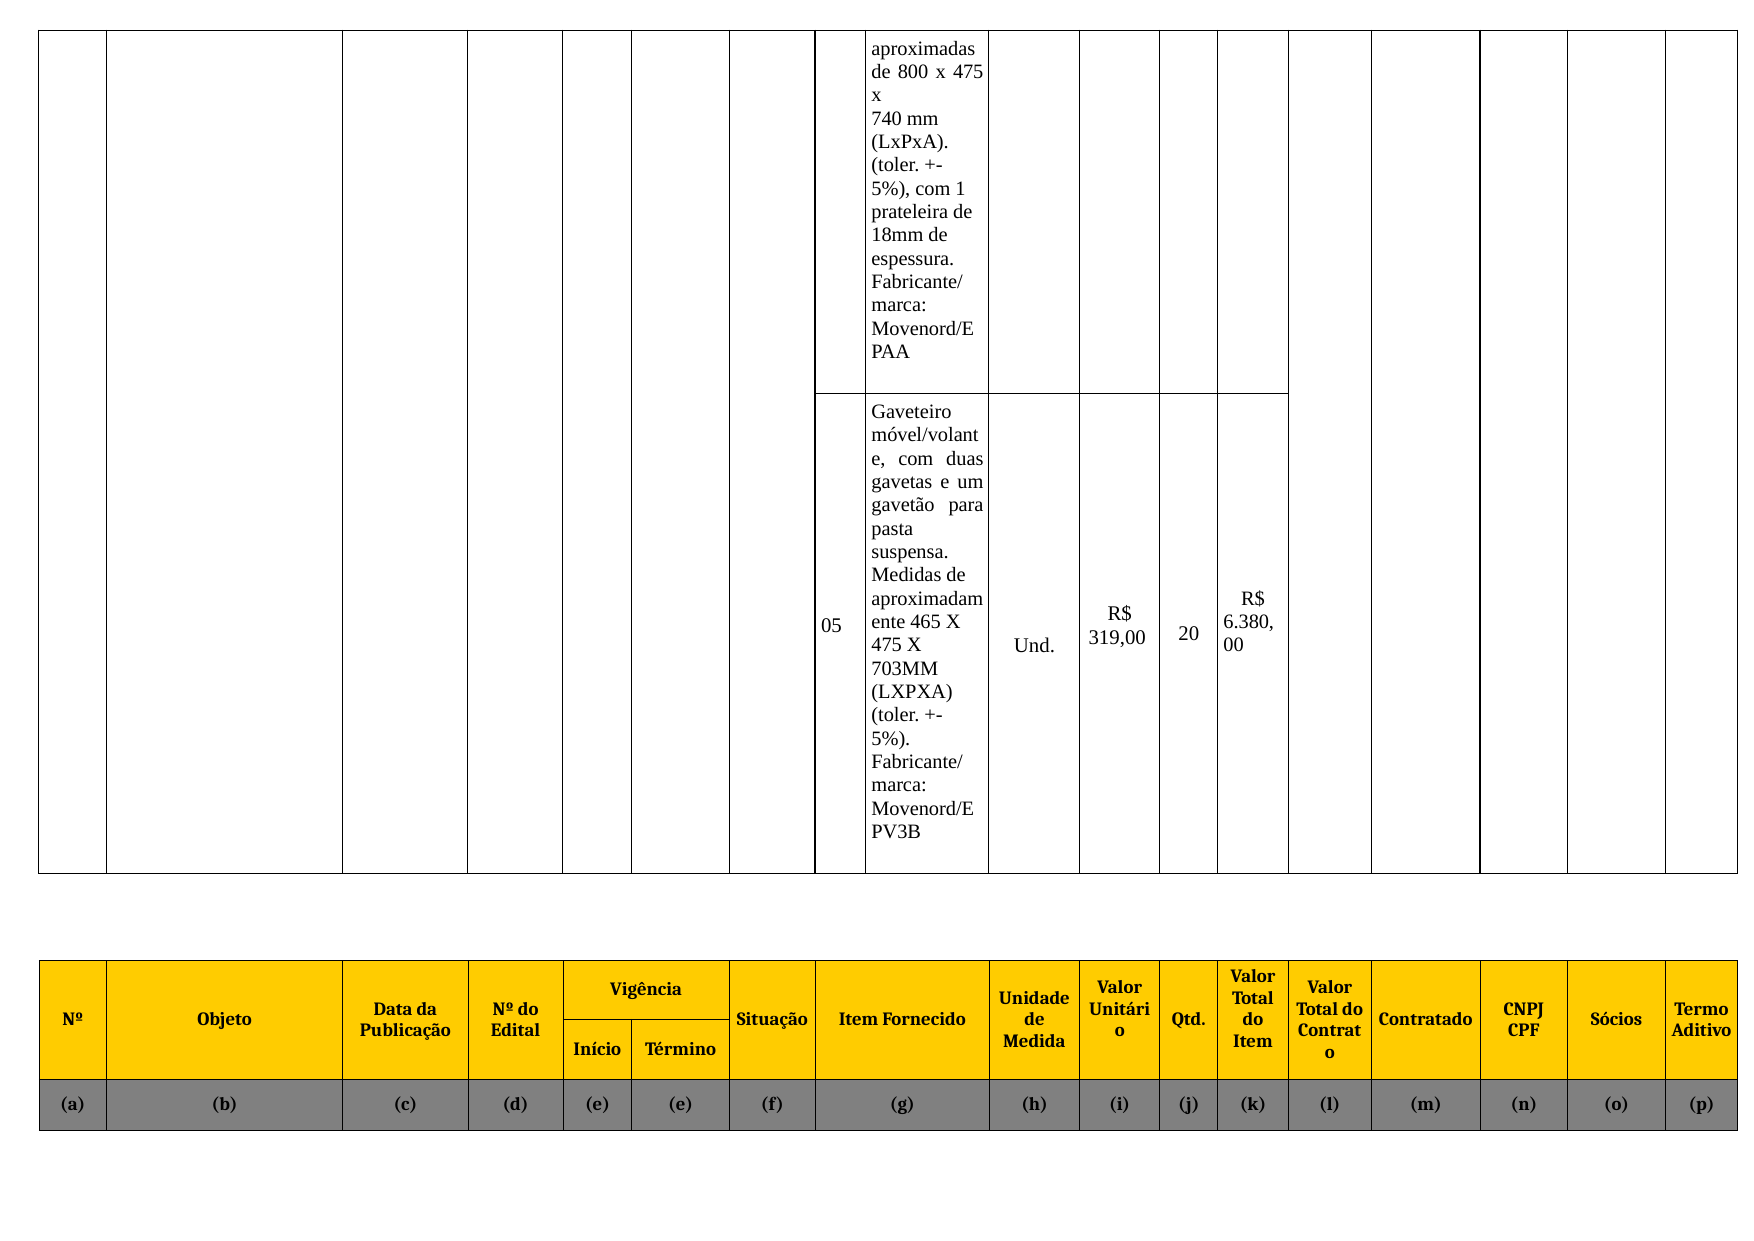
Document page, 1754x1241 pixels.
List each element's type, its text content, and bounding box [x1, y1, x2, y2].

table_cell [730, 31, 814, 873]
table_cell (g) [816, 1080, 989, 1130]
table_header Vigência [564, 961, 729, 1019]
table_cell 20 [1160, 394, 1217, 873]
table_cell Und. [989, 394, 1079, 873]
table_cell [1080, 31, 1159, 393]
table_cell [1666, 31, 1737, 873]
table_cell R$ 319,00 [1080, 394, 1159, 873]
table_cell [107, 31, 342, 873]
table_cell Início [564, 1020, 631, 1079]
table_header Nº [40, 961, 106, 1079]
table_header Valor Total do Item [1218, 961, 1288, 1079]
table_cell [1218, 31, 1288, 393]
table_cell (b) [107, 1080, 342, 1130]
table_cell [816, 31, 865, 393]
table_cell [989, 31, 1079, 393]
table_header Situação [730, 961, 815, 1079]
table_cell (o) [1568, 1080, 1665, 1130]
table_cell [1481, 31, 1567, 873]
table_header Data da Publicação [343, 961, 468, 1079]
table_header Valor Unitário [1080, 961, 1159, 1079]
table_cell [1568, 31, 1665, 873]
table_cell (e) [564, 1080, 631, 1130]
table_cell (c) [343, 1080, 468, 1130]
table_cell (f) [730, 1080, 815, 1130]
table_cell (i) [1080, 1080, 1159, 1130]
table_header Qtd. [1160, 961, 1217, 1079]
table_cell (p) [1666, 1080, 1737, 1130]
table_header Item Fornecido [816, 961, 989, 1079]
table_header Sócios [1568, 961, 1665, 1079]
table_cell (a) [40, 1080, 106, 1130]
table_cell (k) [1218, 1080, 1288, 1130]
table_cell (l) [1289, 1080, 1371, 1130]
table_cell aproximadas de 800 x 475 x 740 mm (LxPxA). (toler. +- 5%), com 1 prateleira de 18mm de espessura. Fabricante/marca: Movenord/EPAA [866, 31, 988, 393]
table_cell [1160, 31, 1217, 393]
table_cell R$ 6.380,00 [1218, 394, 1288, 873]
table_cell (m) [1372, 1080, 1480, 1130]
table_header CNPJ CPF [1481, 961, 1567, 1079]
table_cell [632, 31, 729, 873]
table_header Contratado [1372, 961, 1480, 1079]
table_cell (j) [1160, 1080, 1217, 1130]
table_cell (h) [990, 1080, 1079, 1130]
table_cell Término [632, 1020, 729, 1079]
table_header Valor Total do Contrato [1289, 961, 1371, 1079]
table_header Termo Aditivo [1666, 961, 1737, 1079]
table_header Unidade de Medida [990, 961, 1079, 1079]
table_cell [563, 31, 631, 873]
table_cell [343, 31, 467, 873]
table_cell 05 [816, 394, 865, 873]
table_cell (e) [632, 1080, 729, 1130]
table_cell [1372, 31, 1479, 873]
table_cell (n) [1481, 1080, 1567, 1130]
table_cell Gaveteiro móvel/volante, com duas gavetas e um gavetão para pasta suspensa. Medidas de aproximadamente 465 X 475 X 703MM (LXPXA) (toler. +- 5%). Fabricante/marca: Movenord/EPV3B [866, 394, 988, 873]
table_header Objeto [107, 961, 342, 1079]
table_cell (d) [469, 1080, 563, 1130]
table_cell [468, 31, 562, 873]
table_header Nº do Edital [469, 961, 563, 1079]
table_cell [1289, 31, 1371, 873]
table_cell [39, 31, 106, 873]
